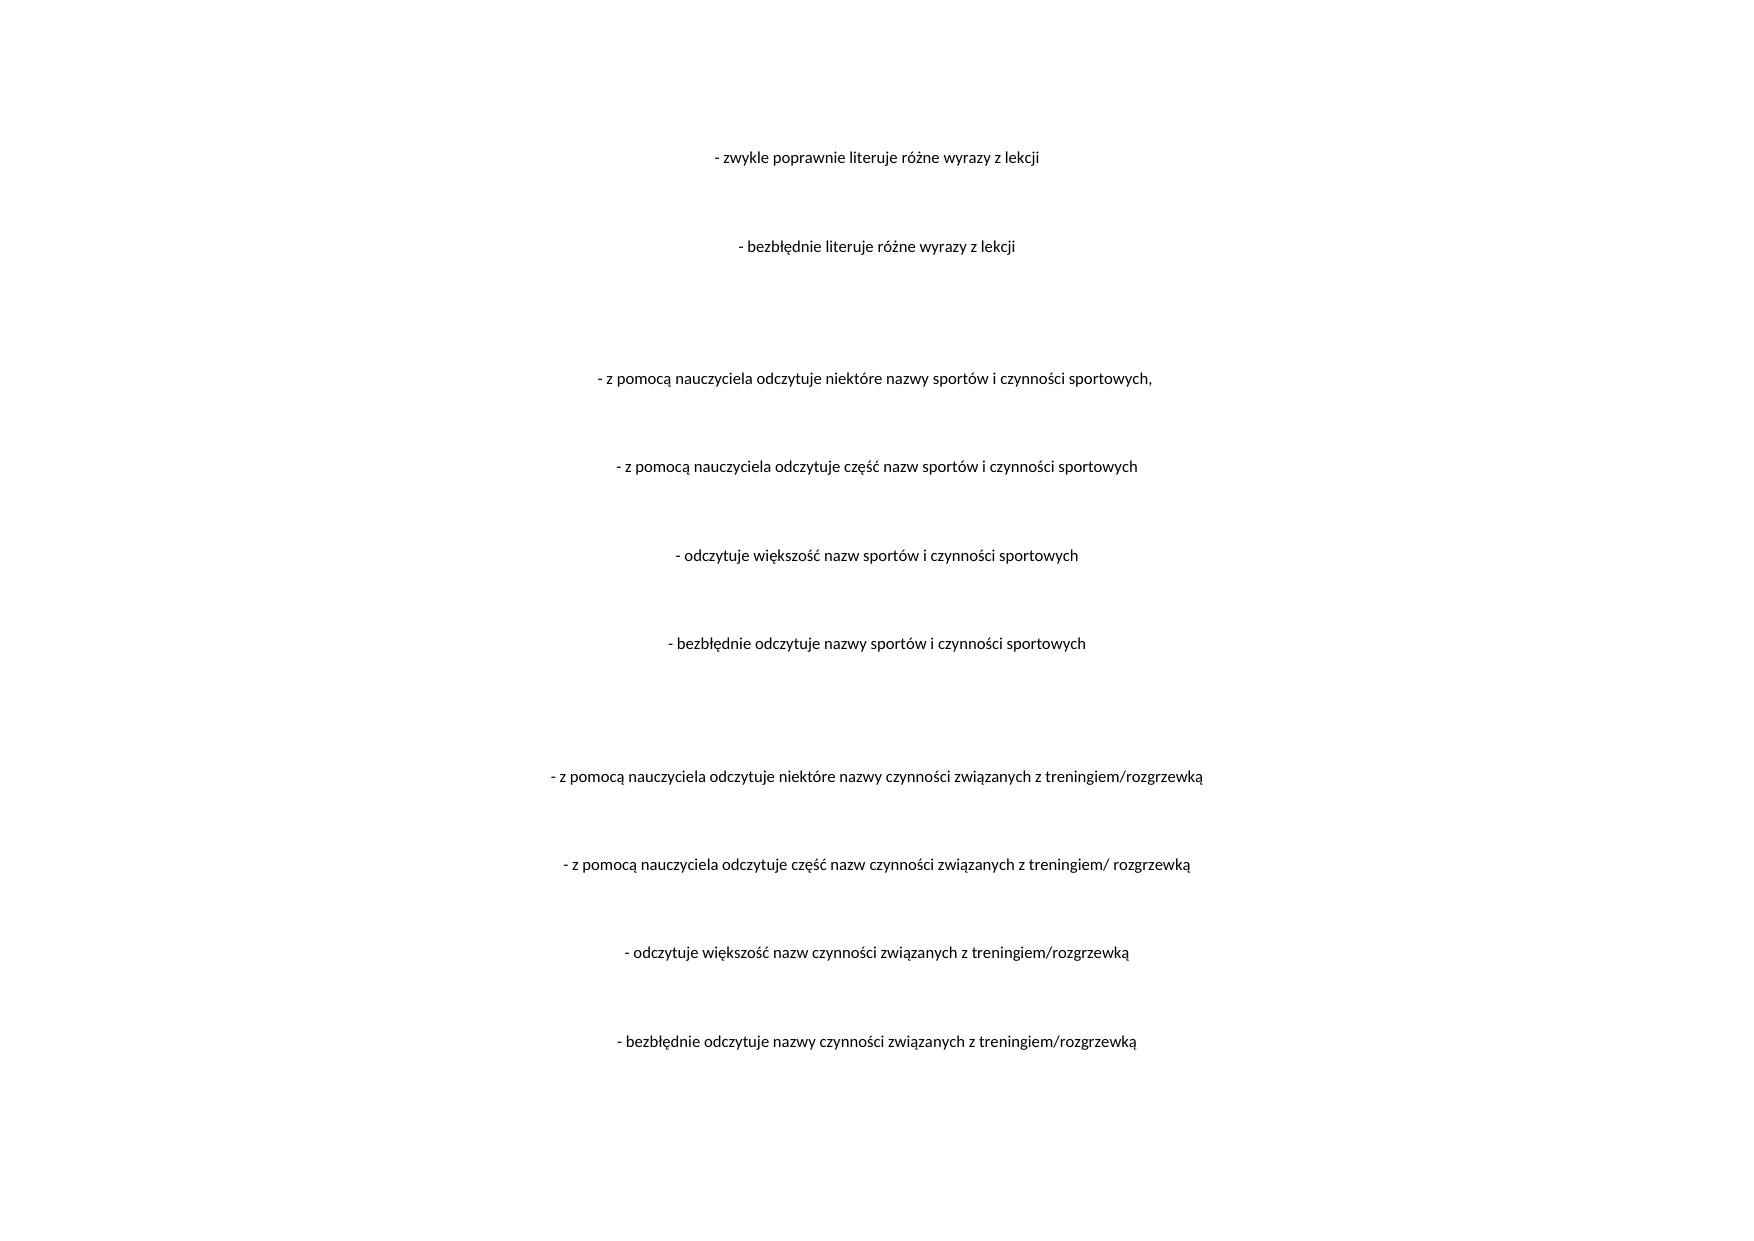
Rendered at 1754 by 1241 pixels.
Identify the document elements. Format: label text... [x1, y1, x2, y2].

text - bezbłędnie literuje różne wyrazy z lekcji [148, 236, 1606, 256]
text - z pomocą nauczyciela odczytuje część nazw czynności związanych z treningiem/ rozgrzewką [148, 854, 1606, 874]
text - bezbłędnie odczytuje nazwy sportów i czynności sportowych [148, 633, 1606, 654]
text - z pomocą nauczyciela odczytuje niektóre nazwy czynności związanych z treningiem/rozgrzewką [148, 766, 1606, 786]
text - z pomocą nauczyciela odczytuje niektóre nazwy sportów i czynności sportowych, [148, 368, 1606, 389]
text - odczytuje większość nazw sportów i czynności sportowych [148, 545, 1606, 565]
text - z pomocą nauczyciela odczytuje część nazw sportów i czynności sportowych [148, 457, 1606, 477]
text - zwykle poprawnie literuje różne wyrazy z lekcji [148, 148, 1606, 168]
text - odczytuje większość nazw czynności związanych z treningiem/rozgrzewką [148, 943, 1606, 963]
text - bezbłędnie odczytuje nazwy czynności związanych z treningiem/rozgrzewką [148, 1031, 1606, 1051]
